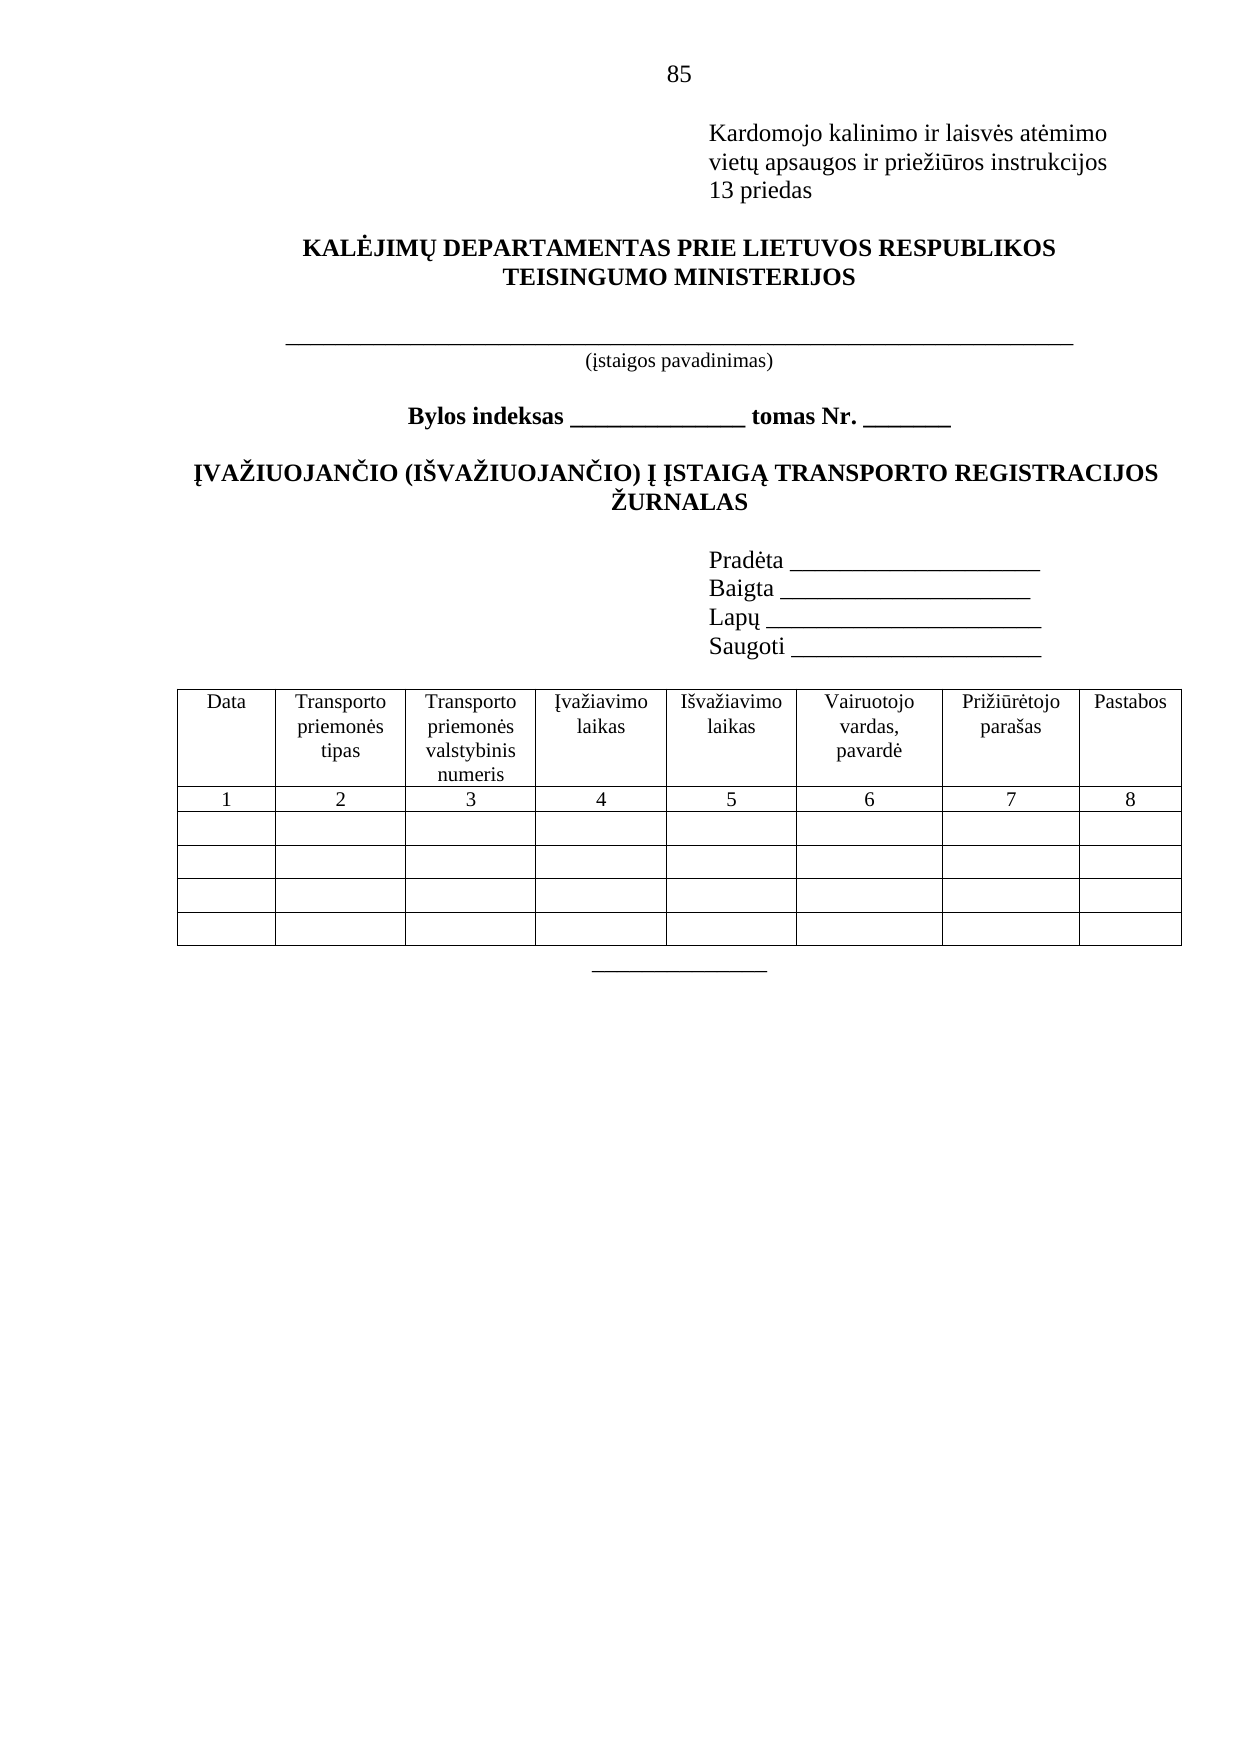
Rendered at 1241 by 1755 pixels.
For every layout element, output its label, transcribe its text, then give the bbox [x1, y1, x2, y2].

table_cell 1 [178, 787, 275, 811]
table_cell [1080, 913, 1181, 945]
table_cell [276, 812, 405, 844]
table_cell 3 [406, 787, 535, 811]
table_cell [536, 846, 666, 878]
table_cell [797, 879, 942, 912]
table_cell [536, 879, 666, 912]
table_cell [943, 812, 1079, 844]
table_cell 5 [667, 787, 796, 811]
text _______________________________________________________________ [177, 319, 1181, 348]
table_cell [536, 812, 666, 844]
table_cell [943, 913, 1079, 945]
table_cell [1080, 846, 1181, 878]
table_cell [667, 913, 796, 945]
table_cell [797, 812, 942, 844]
table_cell [797, 913, 942, 945]
table_header Išvažiavimo laikas [667, 690, 796, 786]
table_cell [943, 879, 1079, 912]
table_cell [276, 879, 405, 912]
text Saugoti ____________________ [177, 631, 1181, 660]
table_header Data [178, 690, 275, 786]
table_header Transporto priemonės valstybinis numeris [406, 690, 535, 786]
table_header Pastabos [1080, 690, 1181, 786]
table_cell [667, 846, 796, 878]
text 13 priedas [177, 176, 1181, 204]
table_cell [178, 812, 275, 844]
table_cell 7 [943, 787, 1079, 811]
table_cell 4 [536, 787, 666, 811]
table_header Įvažiavimo laikas [536, 690, 666, 786]
table_cell [797, 846, 942, 878]
text vietų apsaugos ir priežiūros instrukcijos [177, 147, 1181, 176]
table_cell [276, 846, 405, 878]
text Baigta ____________________ [177, 573, 1181, 602]
text (įstaigos pavadinimas) [177, 348, 1181, 372]
table_header Transporto priemonės tipas [276, 690, 405, 786]
table_cell [178, 913, 275, 945]
table_cell [1080, 812, 1181, 844]
table_cell 6 [797, 787, 942, 811]
table_cell [406, 913, 535, 945]
table_cell [1080, 879, 1181, 912]
text Bylos indeksas ______________ tomas Nr. _______ [177, 401, 1181, 430]
table_cell [667, 879, 796, 912]
table_cell 2 [276, 787, 405, 811]
table_header Prižiūrėtojo parašas [943, 690, 1079, 786]
text ŽURNALAS [177, 487, 1181, 516]
table_cell [178, 846, 275, 878]
text Pradėta ____________________ [177, 545, 1181, 573]
text ______________ [177, 946, 1181, 975]
table_cell [178, 879, 275, 912]
table_cell [406, 846, 535, 878]
table_header Vairuotojo vardas, pavardė [797, 690, 942, 786]
table_cell [276, 913, 405, 945]
table_cell [667, 812, 796, 844]
table_cell [943, 846, 1079, 878]
table_cell [406, 812, 535, 844]
text TEISINGUMO MINISTERIJOS [177, 262, 1181, 291]
table_cell 8 [1080, 787, 1181, 811]
text ĮVAŽIUOJANČIO (IŠVAŽIUOJANČIO) Į ĮSTAIGĄ TRANSPORTO REGISTRACIJOS [177, 458, 1181, 487]
text KALĖJIMŲ DEPARTAMENTAS PRIE LIETUVOS RESPUBLIKOS [177, 233, 1181, 262]
text Lapų ______________________ [177, 602, 1181, 631]
table_cell [406, 879, 535, 912]
table_cell [536, 913, 666, 945]
text Kardomojo kalinimo ir laisvės atėmimo [709, 118, 1181, 147]
